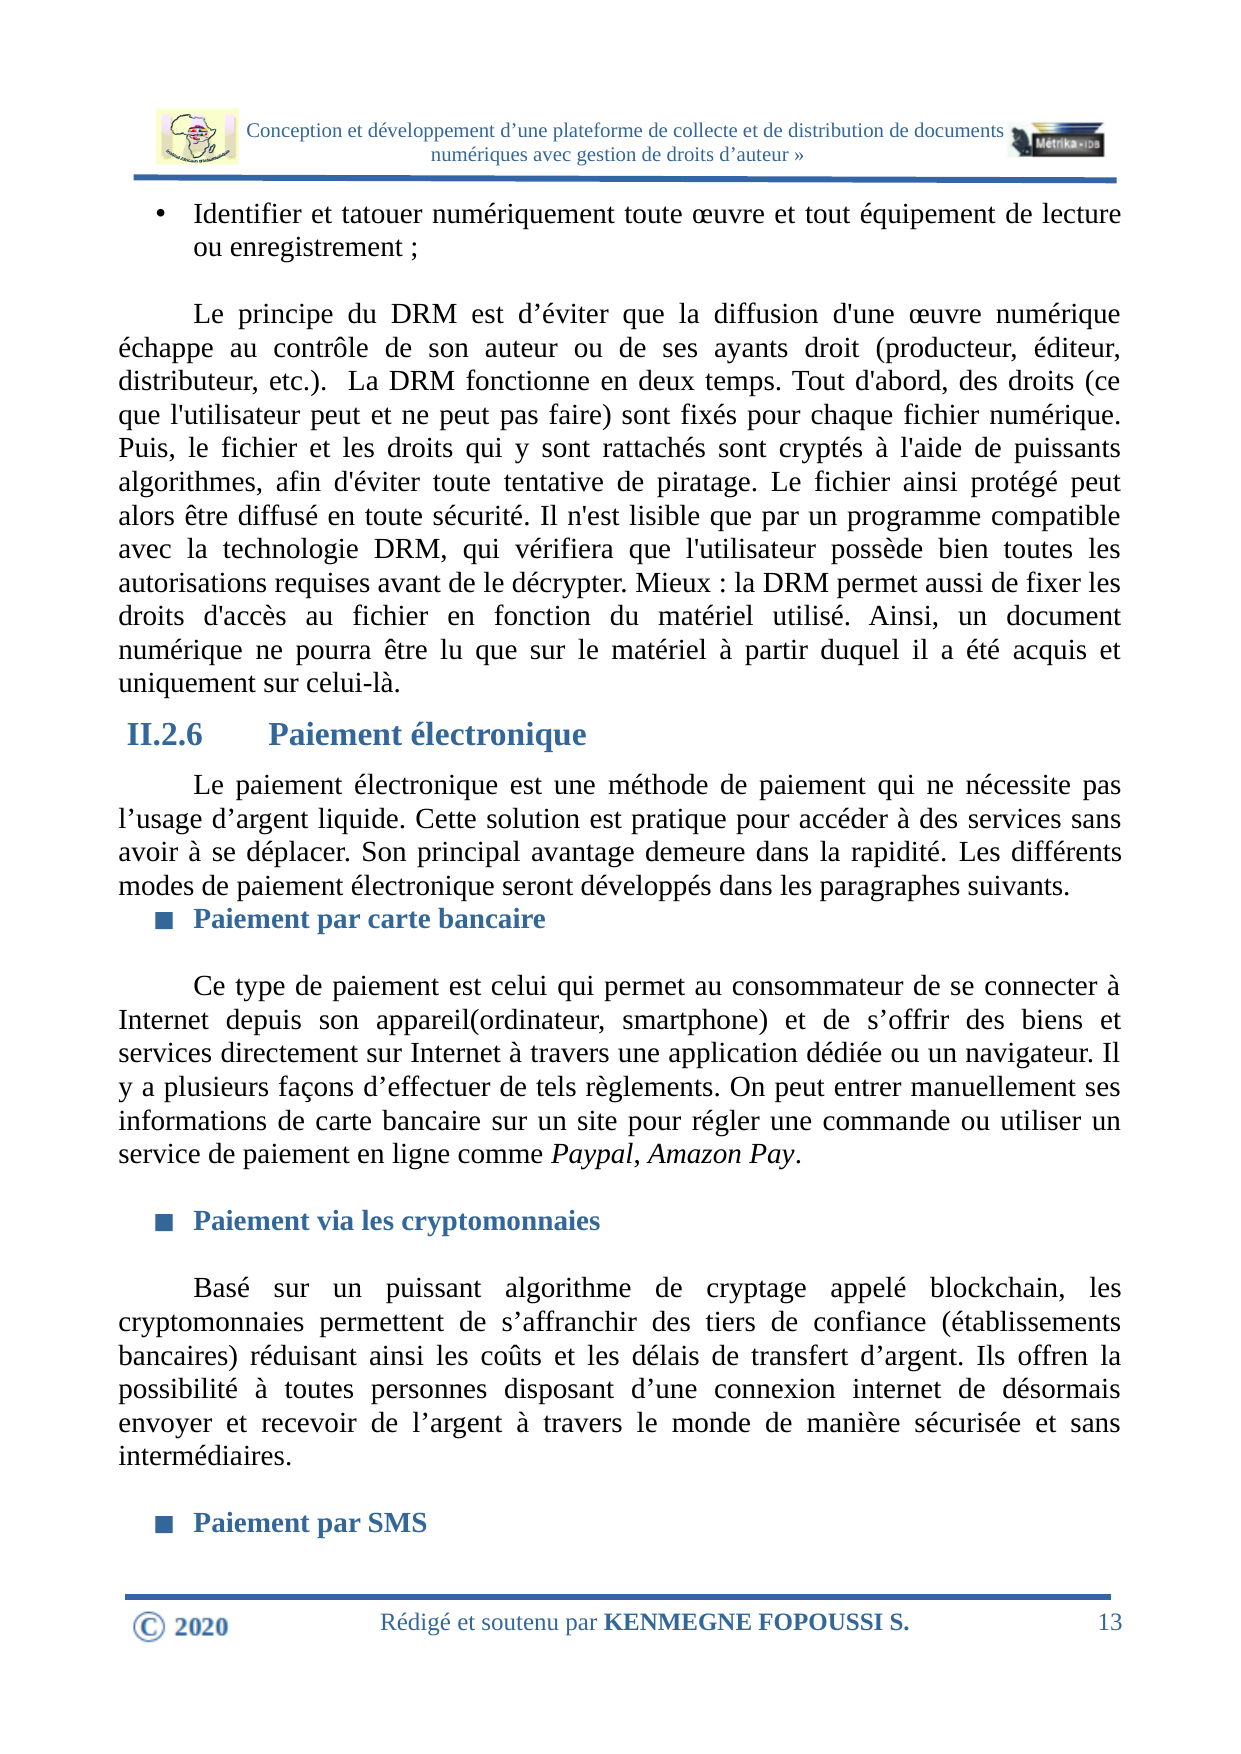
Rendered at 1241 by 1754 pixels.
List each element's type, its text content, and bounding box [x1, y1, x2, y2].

text Basé sur un puissant algorithme de cryptage appelé blockchain, les cryptomonnaies permettent de s’affranchir des tiers de confiance (établissements bancaires) réduisant ainsi les coûts et les délais de transfert d’argent. Ils offren la possibilité à toutes personnes disposant d’une connexion internet de désormais envoyer et recevoir de l’argent à travers le monde de manière sécurisée et sans intermédiaires. [118, 1271, 1122, 1472]
list Paiement par SMS [156, 1505, 1122, 1539]
subtitle Paiement électronique [118, 714, 1122, 752]
picture [154, 107, 241, 166]
list Identifier et tatouer numériquement toute œuvre et tout équipement de lecture ou enregistrement ; [156, 196, 1122, 263]
list Paiement par carte bancaire [156, 901, 1122, 935]
text Le paiement électronique est une méthode de paiement qui ne nécessite pas l’usage d’argent liquide. Cette solution est pratique pour accéder à des services sans avoir à se déplacer. Son principal avantage demeure dans la rapidité. Les différents modes de paiement électronique seront développés dans les paragraphes suivants. [118, 767, 1122, 901]
list Paiement via les cryptomonnaies [156, 1203, 1122, 1237]
picture [1003, 116, 1109, 160]
text Le principe du DRM est d’éviter que la diffusion d'une œuvre numérique échappe au contrôle de son auteur ou de ses ayants droit (producteur, éditeur, distributeur, etc.). La DRM fonctionne en deux temps. Tout d'abord, des droits (ce que l'utilisateur peut et ne peut pas faire) sont fixés pour chaque fichier numérique. Puis, le fichier et les droits qui y sont rattachés sont cryptés à l'aide de puissants algorithmes, afin d'éviter toute tentative de piratage. Le fichier ainsi protégé peut alors être diffusé en toute sécurité. Il n'est lisible que par un programme compatible avec la technologie DRM, qui vérifiera que l'utilisateur possède bien toutes les autorisations requises avant de le décrypter. Mieux : la DRM permet aussi de fixer les droits d'accès au fichier en fonction du matériel utilisé. Ainsi, un document numérique ne pourra être lu que sur le matériel à partir duquel il a été acquis et uniquement sur celui-là. [118, 296, 1122, 699]
picture [126, 1604, 231, 1647]
text Ce type de paiement est celui qui permet au consommateur de se connecter à Internet depuis son appareil(ordinateur, smartphone) et de s’offrir des biens et services directement sur Internet à travers une application dédiée ou un navigateur. Il y a plusieurs façons d’effectuer de tels règlements. On peut entrer manuellement ses informations de carte bancaire sur un site pour régler une commande ou utiliser un service de paiement en ligne comme Paypal, Amazon Pay. [118, 968, 1122, 1170]
